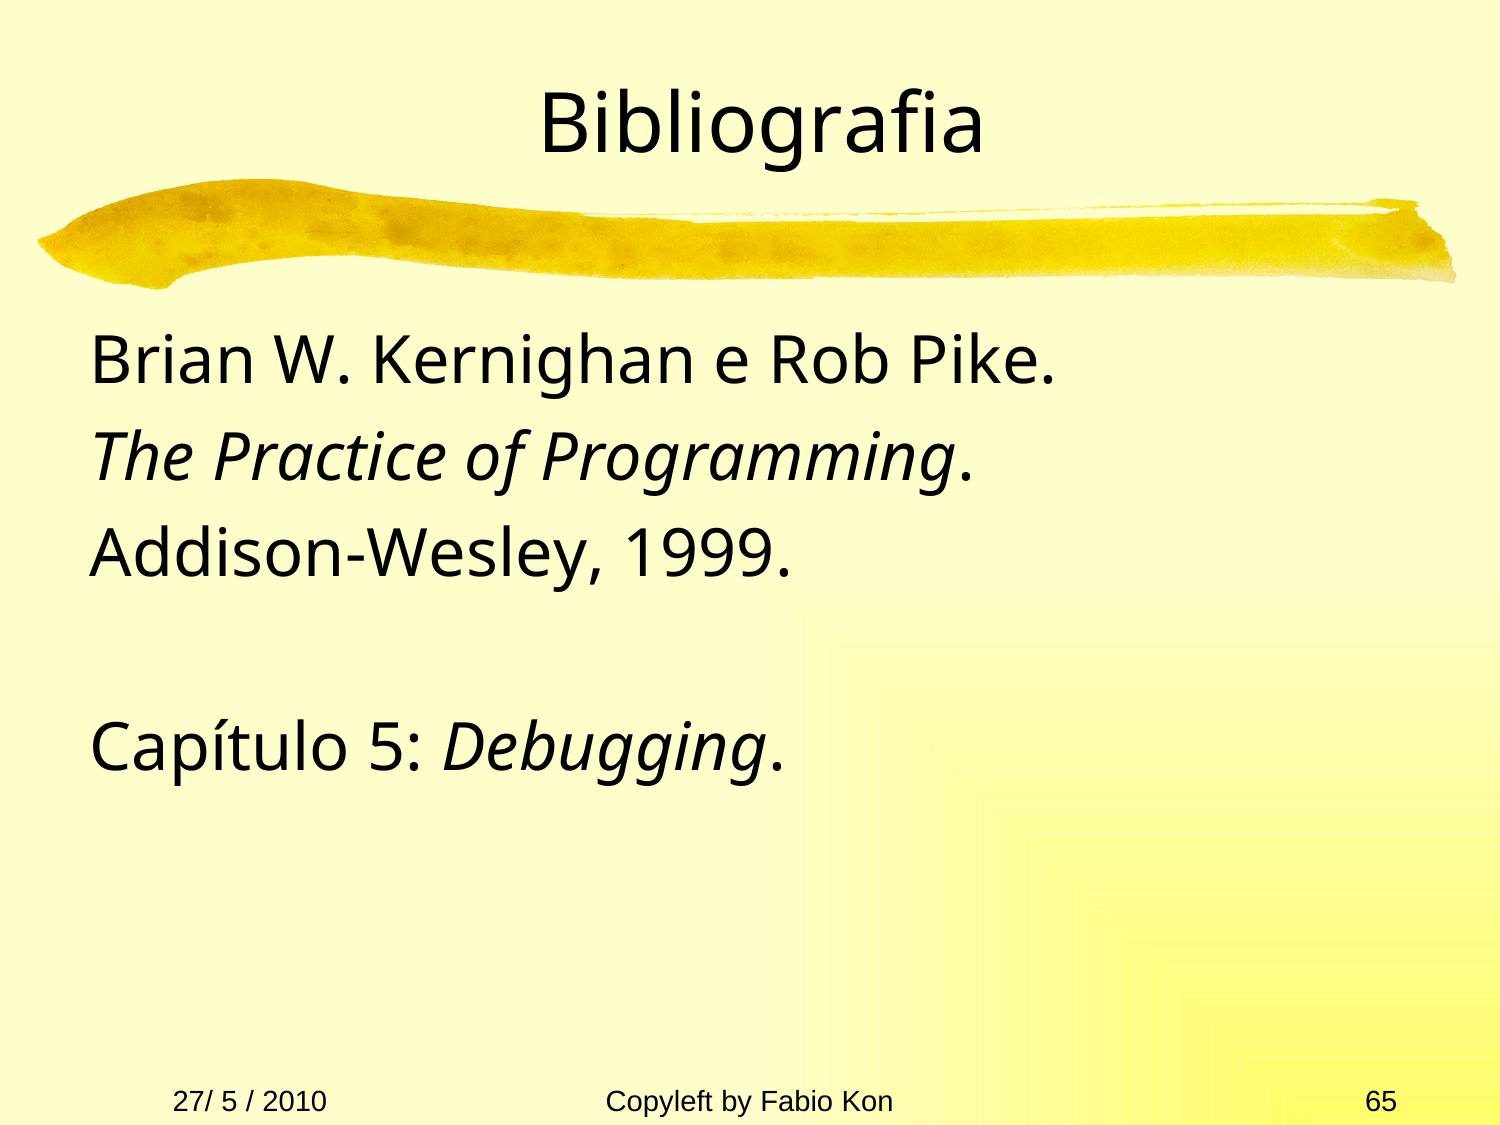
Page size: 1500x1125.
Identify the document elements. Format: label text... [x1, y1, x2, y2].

picture [24, 174, 1463, 297]
list Brian W. Kernighan e Rob Pike. The Practice of Programming. Addison-Wesley, 1999. Capítulo 5: Debugging. [74, 309, 1417, 994]
title Bibliografia [125, 12, 1401, 178]
